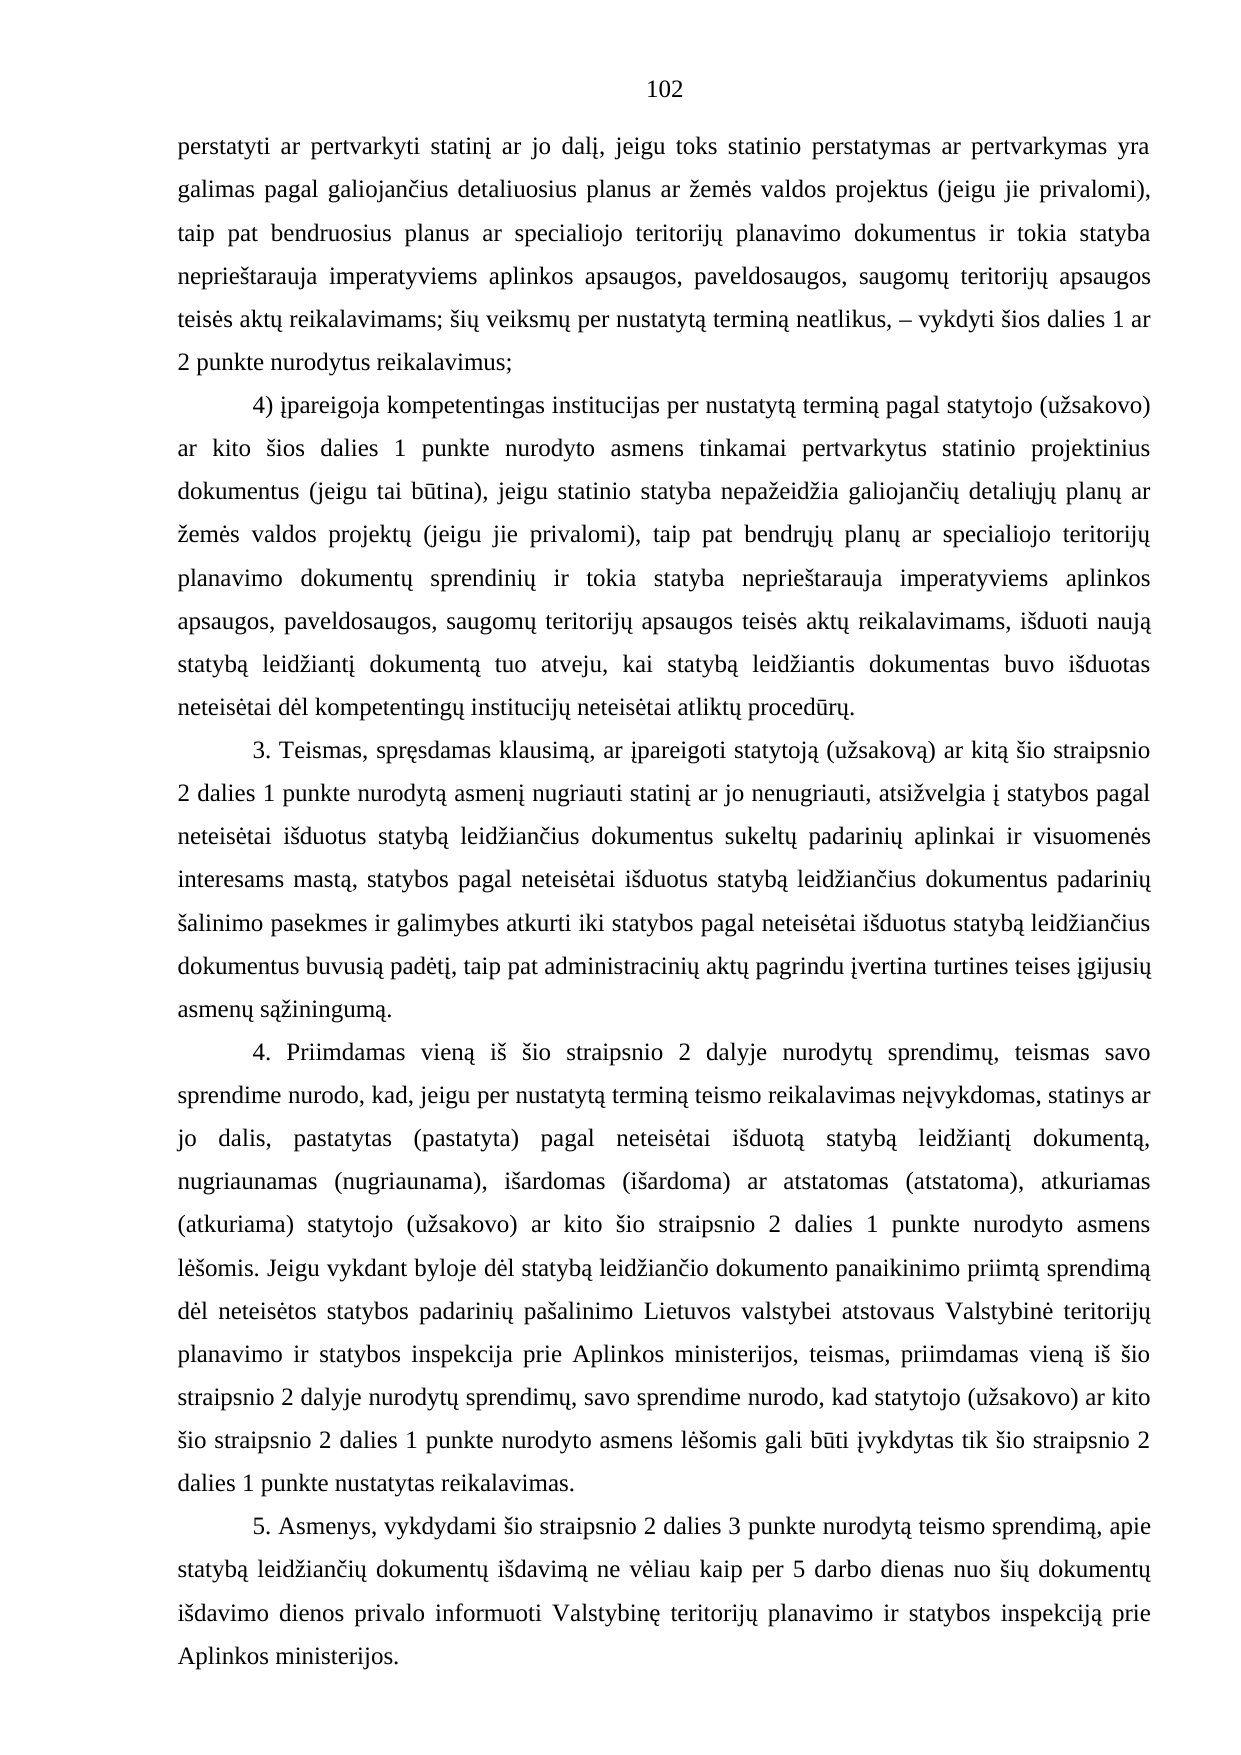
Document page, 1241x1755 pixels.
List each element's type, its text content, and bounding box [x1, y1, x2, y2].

text perstatyti ar pertvarkyti statinį ar jo dalį, jeigu toks statinio perstatymas ar pertvarkymas yra galimas pagal galiojančius detaliuosius planus ar žemės valdos projektus (jeigu jie privalomi), taip pat bendruosius planus ar specialiojo teritorijų planavimo dokumentus ir tokia statyba neprieštarauja imperatyviems aplinkos apsaugos, paveldosaugos, saugomų teritorijų apsaugos teisės aktų reikalavimams; šių veiksmų per nustatytą terminą neatlikus, – vykdyti šios dalies 1 ar 2 punkte nurodytus reikalavimus; [177, 131, 1152, 376]
text 4. Priimdamas vieną iš šio straipsnio 2 dalyje nurodytų sprendimų, teismas savo sprendime nurodo, kad, jeigu per nustatytą terminą teismo reikalavimas neįvykdomas, statinys ar jo dalis, pastatytas (pastatyta) pagal neteisėtai išduotą statybą leidžiantį dokumentą, nugriaunamas (nugriaunama), išardomas (išardoma) ar atstatomas (atstatoma), atkuriamas (atkuriama) statytojo (užsakovo) ar kito šio straipsnio 2 dalies 1 punkte nurodyto asmens lėšomis. Jeigu vykdant byloje dėl statybą leidžiančio dokumento panaikinimo priimtą sprendimą dėl neteisėtos statybos padarinių pašalinimo Lietuvos valstybei atstovaus Valstybinė teritorijų planavimo ir statybos inspekcija prie Aplinkos ministerijos, teismas, priimdamas vieną iš šio straipsnio 2 dalyje nurodytų sprendimų, savo sprendime nurodo, kad statytojo (užsakovo) ar kito šio straipsnio 2 dalies 1 punkte nurodyto asmens lėšomis gali būti įvykdytas tik šio straipsnio 2 dalies 1 punkte nustatytas reikalavimas. [177, 1037, 1152, 1497]
text 5. Asmenys, vykdydami šio straipsnio 2 dalies 3 punkte nurodytą teismo sprendimą, apie statybą leidžiančių dokumentų išdavimą ne vėliau kaip per 5 darbo dienas nuo šių dokumentų išdavimo dienos privalo informuoti Valstybinę teritorijų planavimo ir statybos inspekciją prie Aplinkos ministerijos. [177, 1511, 1152, 1669]
text 3. Teismas, spręsdamas klausimą, ar įpareigoti statytoją (užsakovą) ar kitą šio straipsnio 2 dalies 1 punkte nurodytą asmenį nugriauti statinį ar jo nenugriauti, atsižvelgia į statybos pagal neteisėtai išduotus statybą leidžiančius dokumentus sukeltų padarinių aplinkai ir visuomenės interesams mastą, statybos pagal neteisėtai išduotus statybą leidžiančius dokumentus padarinių šalinimo pasekmes ir galimybes atkurti iki statybos pagal neteisėtai išduotus statybą leidžiančius dokumentus buvusią padėtį, taip pat administracinių aktų pagrindu įvertina turtines teises įgijusių asmenų sąžiningumą. [177, 735, 1152, 1023]
text 4) įpareigoja kompetentingas institucijas per nustatytą terminą pagal statytojo (užsakovo) ar kito šios dalies 1 punkte nurodyto asmens tinkamai pertvarkytus statinio projektinius dokumentus (jeigu tai būtina), jeigu statinio statyba nepažeidžia galiojančių detaliųjų planų ar žemės valdos projektų (jeigu jie privalomi), taip pat bendrųjų planų ar specialiojo teritorijų planavimo dokumentų sprendinių ir tokia statyba neprieštarauja imperatyviems aplinkos apsaugos, paveldosaugos, saugomų teritorijų apsaugos teisės aktų reikalavimams, išduoti naują statybą leidžiantį dokumentą tuo atveju, kai statybą leidžiantis dokumentas buvo išduotas neteisėtai dėl kompetentingų institucijų neteisėtai atliktų procedūrų. [177, 390, 1152, 721]
